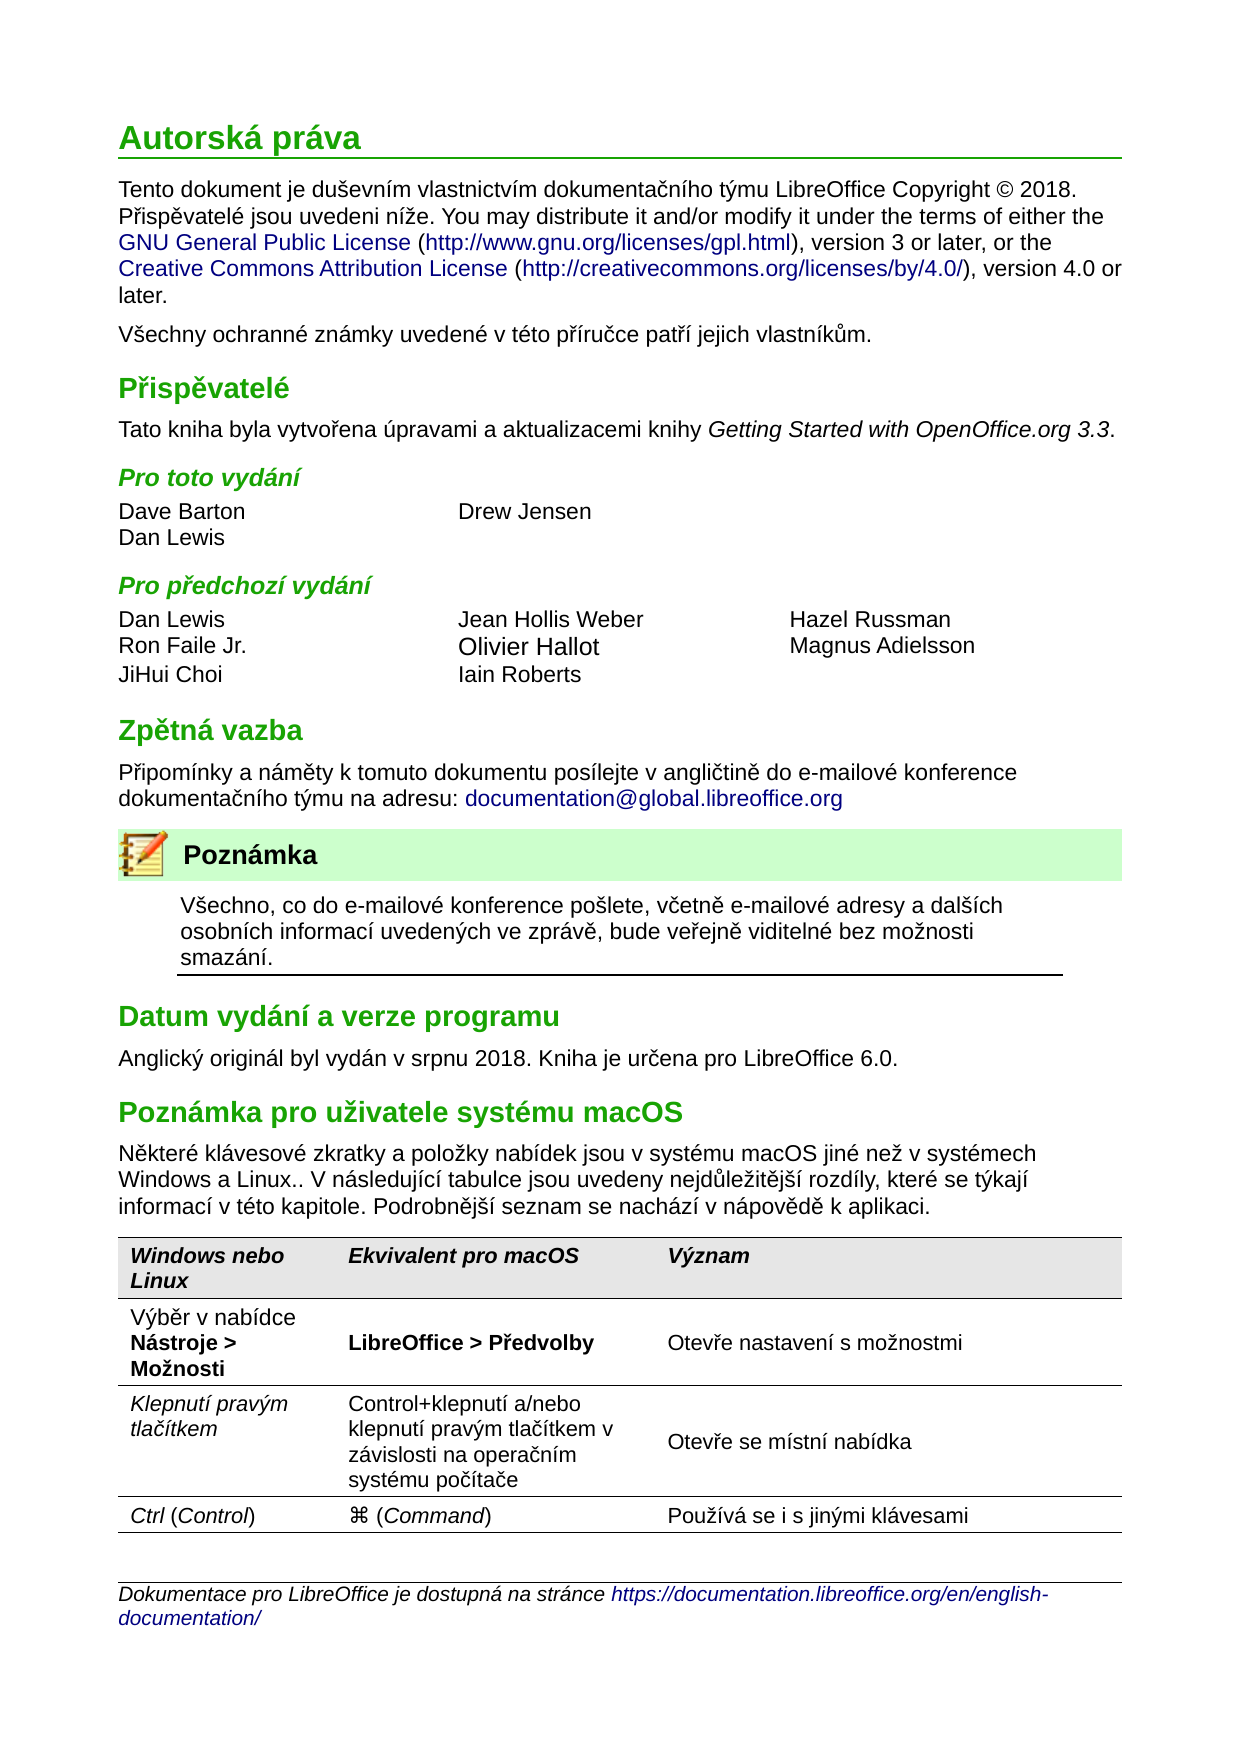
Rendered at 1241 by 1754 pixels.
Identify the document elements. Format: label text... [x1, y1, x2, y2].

subtitle Pro předchozí vydání [118, 571, 1122, 600]
table_cell Control+klepnutí a/nebo klepnutí pravým tlačítkem v závislosti na operačním systému počítače [336, 1386, 655, 1496]
table_header Dan Lewis [118, 606, 458, 632]
table_cell Výběr v nabídce Nástroje > Možnosti [118, 1299, 336, 1385]
table_cell ⌘ (Command) [336, 1497, 655, 1532]
subtitle Datum vydání a verze programu [118, 999, 1122, 1033]
table_header Dave Barton Dan Lewis [118, 498, 458, 550]
table_header Význam [655, 1238, 1122, 1298]
table_header Drew Jensen [458, 498, 789, 550]
table_header [789, 498, 1122, 550]
text Anglický originál byl vydán v srpnu 2018. Kniha je určena pro LibreOffice 6.0. [118, 1045, 1122, 1071]
table_cell JiHui Choi [118, 661, 458, 689]
text Tento dokument je duševním vlastnictvím dokumentačního týmu LibreOffice Copyright © 2018. Přispěvatelé jsou uvedeni níže. You may distribute it and/or modify it under the terms of either the GNU General Public License (http://www.gnu.org/licenses/gpl.html), version 3 or later, or the Creative Commons Attribution License (http://creativecommons.org/licenses/by/4.0/), version 4.0 or later. [118, 176, 1122, 308]
text Tato kniha byla vytvořena úpravami a aktualizacemi knihy Getting Started with OpenOffice.org 3.3. [118, 416, 1122, 442]
table_cell Iain Roberts [458, 661, 789, 689]
text Připomínky a náměty k tomuto dokumentu posílejte v angličtině do e-mailové konference dokumentačního týmu na adresu: documentation@global.libreoffice.org [118, 758, 1122, 811]
text Všechny ochranné známky uvedené v této příručce patří jejich vlastníkům. [118, 321, 1122, 347]
table_cell Klepnutí pravým tlačítkem [118, 1386, 336, 1496]
table_cell Ron Faile Jr. [118, 632, 458, 661]
subtitle Pro toto vydání [118, 463, 1122, 492]
table_cell Ctrl (Control) [118, 1497, 336, 1532]
subtitle Přispěvatelé [118, 371, 1122, 404]
table_cell Olivier Hallot [458, 632, 789, 661]
table_cell [789, 661, 1122, 689]
table_cell LibreOffice > Předvolby [336, 1299, 655, 1385]
subtitle Poznámka [118, 829, 1122, 881]
text Některé klávesové zkratky a položky nabídek jsou v systému macOS jiné než v systémech Windows a Linux.. V následující tabulce jsou uvedeny nejdůležitější rozdíly, které se týkají informací v této kapitole. Podrobnější seznam se nachází v nápovědě k aplikaci. [118, 1140, 1122, 1219]
picture [119, 829, 170, 880]
table_header Ekvivalent pro macOS [336, 1238, 655, 1298]
subtitle Zpětná vazba [118, 713, 1122, 747]
table_cell Magnus Adielsson [789, 632, 1122, 661]
table_header Jean Hollis Weber [458, 606, 789, 632]
table_cell Používá se i s jinými klávesami [655, 1497, 1122, 1532]
subtitle Autorská práva [118, 118, 1122, 157]
table_header Windows nebo Linux [118, 1238, 336, 1298]
subtitle Poznámka pro uživatele systému macOS [118, 1095, 1122, 1128]
table_header Hazel Russman [789, 606, 1122, 632]
table_cell Otevře se místní nabídka [655, 1386, 1122, 1496]
table_cell Otevře nastavení s možnostmi [655, 1299, 1122, 1385]
text Všechno, co do e-mailové konference pošlete, včetně e-mailové adresy a dalších osobních informací uvedených ve zprávě, bude veřejně viditelné bez možnosti smazání. [177, 889, 1063, 974]
